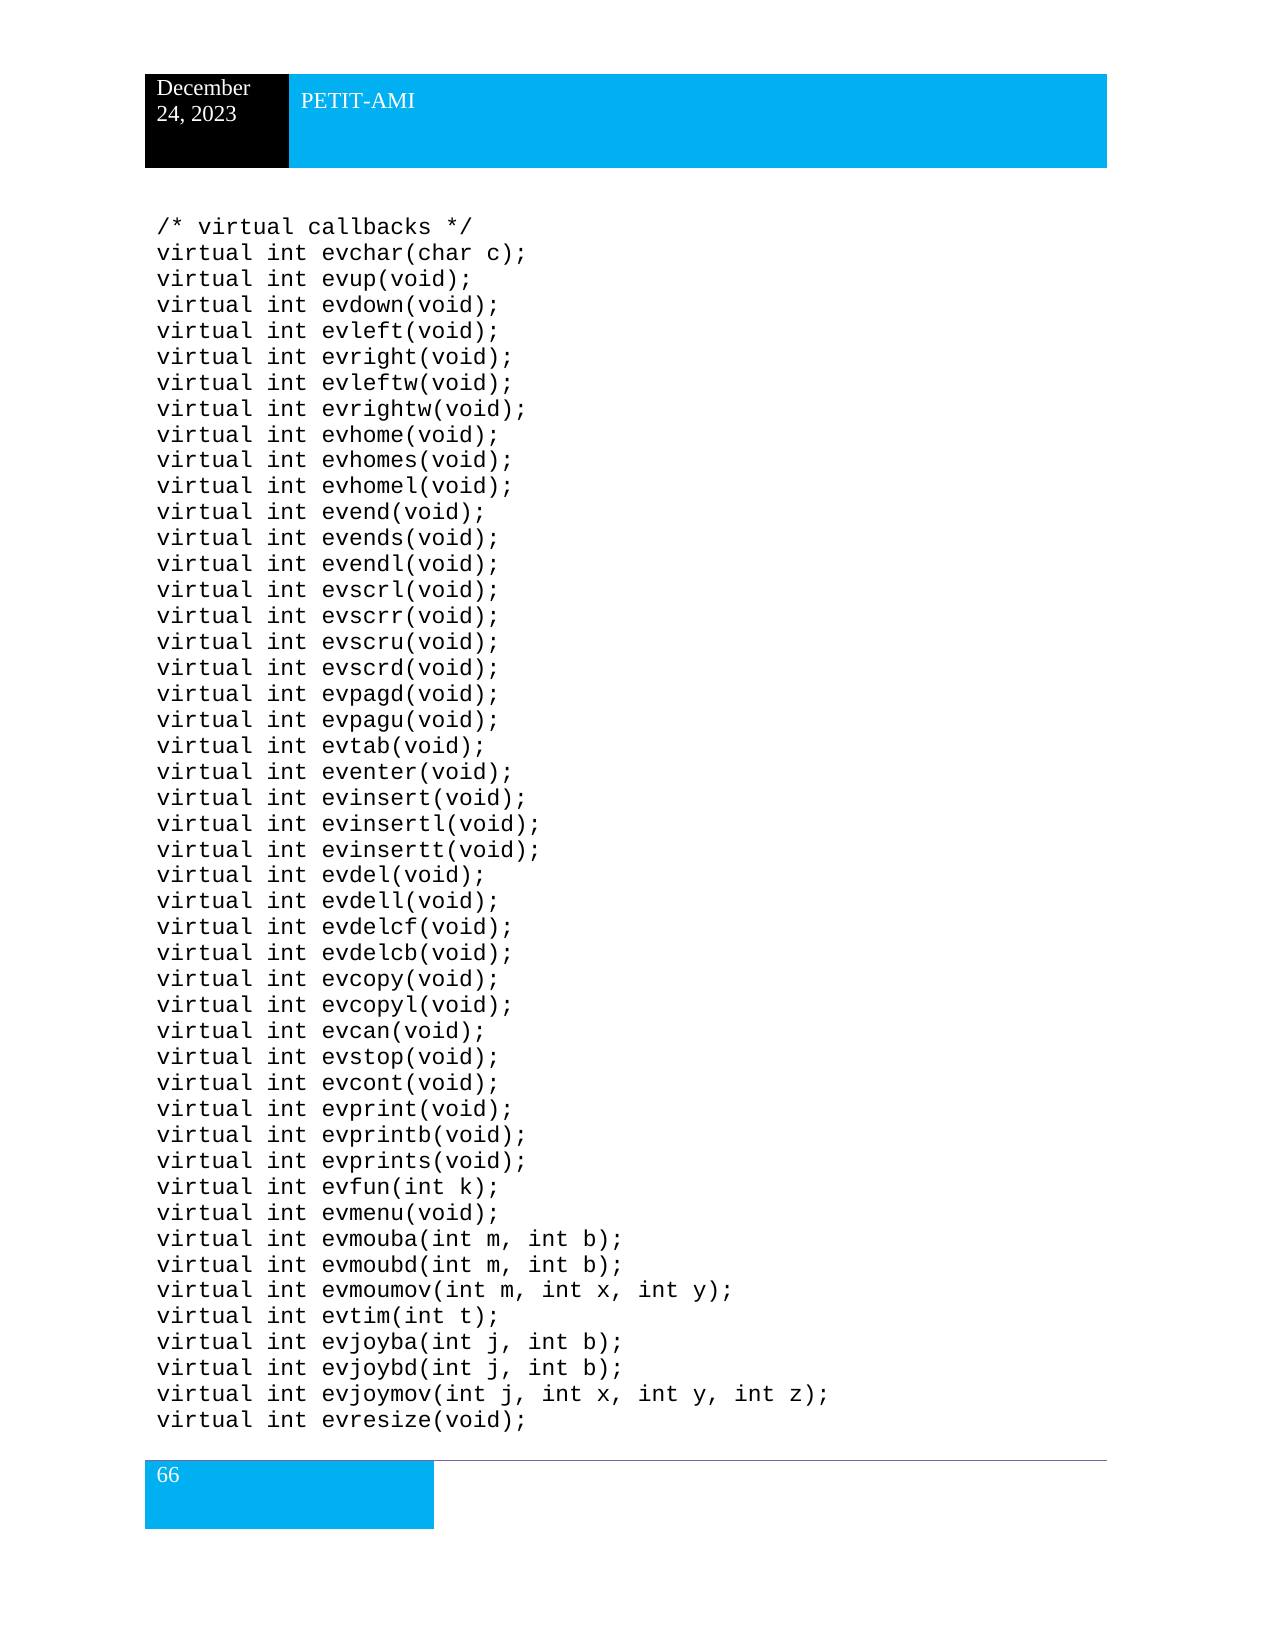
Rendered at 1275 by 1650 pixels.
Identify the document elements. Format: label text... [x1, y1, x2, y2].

text /* virtual callbacks */ [156, 215, 1118, 241]
text virtual int evjoymov(int j, int x, int y, int z); [156, 1383, 1118, 1408]
text virtual int evscru(void); [156, 630, 1118, 656]
text virtual int evscrl(void); [156, 578, 1118, 604]
text virtual int evinsert(void); [156, 786, 1118, 812]
text virtual int evrightw(void); [156, 397, 1118, 423]
text virtual int evscrd(void); [156, 656, 1118, 682]
text virtual int evleft(void); [156, 319, 1118, 345]
text virtual int evprintb(void); [156, 1123, 1118, 1149]
text virtual int evright(void); [156, 345, 1118, 371]
text virtual int evdel(void); [156, 864, 1118, 890]
text virtual int evtab(void); [156, 734, 1118, 760]
text virtual int evup(void); [156, 267, 1118, 293]
text virtual int evmouba(int m, int b); [156, 1227, 1118, 1253]
text virtual int evend(void); [156, 501, 1118, 527]
text virtual int evinsertt(void); [156, 838, 1118, 864]
text virtual int evcont(void); [156, 1071, 1118, 1097]
text virtual int evpagu(void); [156, 708, 1118, 734]
text virtual int evmenu(void); [156, 1201, 1118, 1227]
text virtual int evinsertl(void); [156, 812, 1118, 838]
text virtual int evcopy(void); [156, 968, 1118, 993]
text virtual int evdell(void); [156, 890, 1118, 916]
text virtual int evhome(void); [156, 423, 1118, 449]
text virtual int evleftw(void); [156, 371, 1118, 397]
text virtual int evmoubd(int m, int b); [156, 1253, 1118, 1279]
text virtual int evpagd(void); [156, 682, 1118, 708]
text virtual int evendl(void); [156, 553, 1118, 578]
text virtual int evends(void); [156, 527, 1118, 553]
text virtual int evchar(char c); [156, 241, 1118, 267]
text virtual int evhomes(void); [156, 449, 1118, 475]
text virtual int evcopyl(void); [156, 993, 1118, 1019]
text virtual int evprints(void); [156, 1149, 1118, 1175]
text virtual int evdelcb(void); [156, 942, 1118, 968]
text virtual int evmoumov(int m, int x, int y); [156, 1279, 1118, 1305]
text virtual int evcan(void); [156, 1019, 1118, 1045]
text virtual int evresize(void); [156, 1408, 1118, 1434]
text virtual int evjoyba(int j, int b); [156, 1331, 1118, 1357]
text virtual int evtim(int t); [156, 1305, 1118, 1331]
text virtual int evdown(void); [156, 293, 1118, 319]
text virtual int evstop(void); [156, 1045, 1118, 1071]
text virtual int evprint(void); [156, 1097, 1118, 1123]
text virtual int evdelcf(void); [156, 916, 1118, 942]
text virtual int eventer(void); [156, 760, 1118, 786]
text virtual int evfun(int k); [156, 1175, 1118, 1201]
text virtual int evhomel(void); [156, 475, 1118, 501]
text virtual int evjoybd(int j, int b); [156, 1357, 1118, 1383]
text virtual int evscrr(void); [156, 604, 1118, 630]
